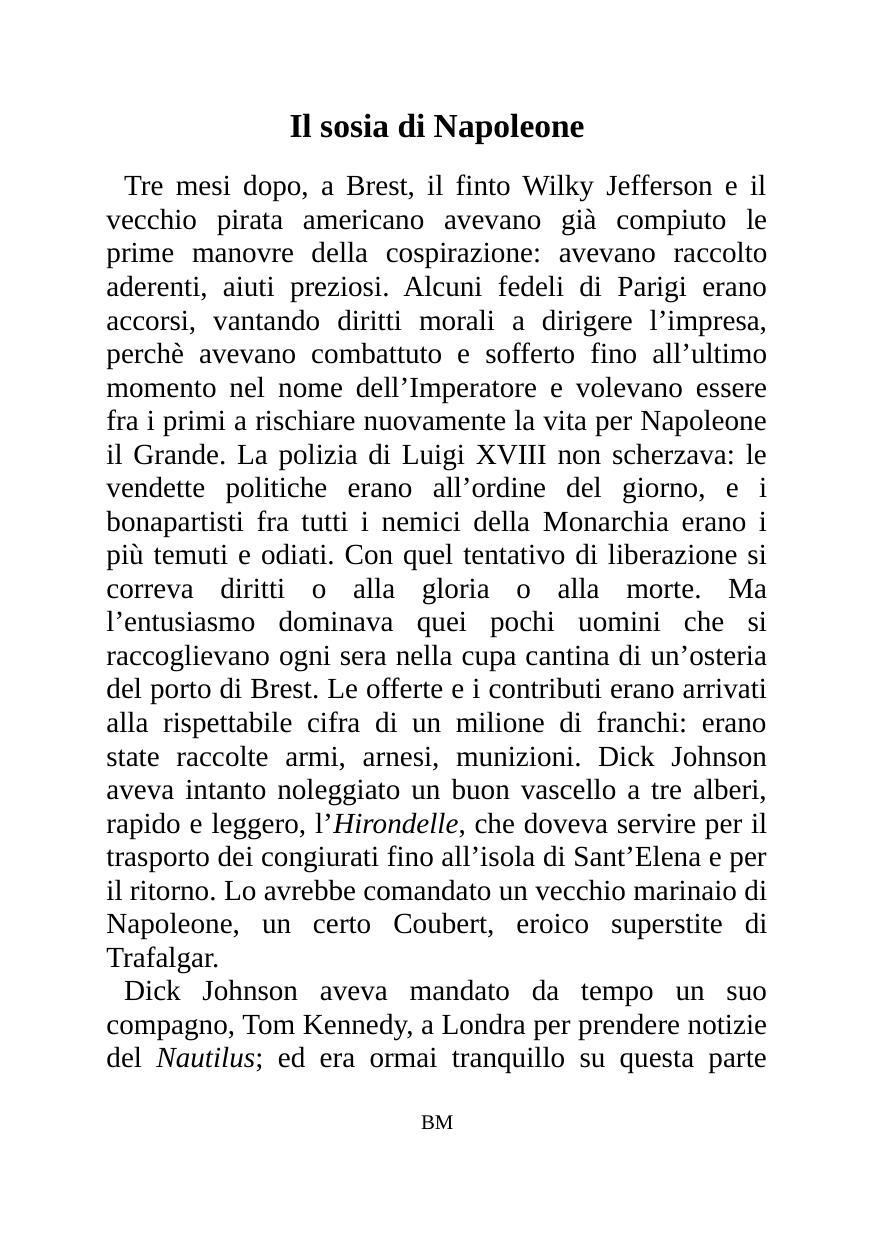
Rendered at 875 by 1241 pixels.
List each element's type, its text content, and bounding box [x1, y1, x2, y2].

text Dick Johnson aveva mandato da tempo un suo compagno, Tom Kennedy, a Londra per prendere notizie del Nautilus; ed era ormai tranquillo su questa parte [106, 973, 768, 1074]
text Tre mesi dopo, a Brest, il finto Wilky Jefferson e il vecchio pirata americano avevano già compiuto le prime manovre della cospirazione: avevano raccolto aderenti, aiuti preziosi. Alcuni fedeli di Parigi erano accorsi, vantando diritti morali a dirigere l’impresa, perchè avevano combattuto e sofferto fino all’ultimo momento nel nome dell’Imperatore e volevano essere fra i primi a rischiare nuovamente la vita per Napoleone il Grande. La polizia di Luigi XVIII non scherzava: le vendette politiche erano all’ordine del giorno, e i bonapartisti fra tutti i nemici della Monarchia erano i più temuti e odiati. Con quel tentativo di liberazione si correva diritti o alla gloria o alla morte. Ma l’entusiasmo dominava quei pochi uomini che si raccoglievano ogni sera nella cupa cantina di un’osteria del porto di Brest. Le offerte e i contributi erano arrivati alla rispettabile cifra di un milione di franchi: erano state raccolte armi, arnesi, munizioni. Dick Johnson aveva intanto noleggiato un buon vascello a tre alberi, rapido e leggero, l’Hirondelle, che doveva servire per il trasporto dei congiurati fino all’isola di Sant’Elena e per il ritorno. Lo avrebbe comandato un vecchio marinaio di Napoleone, un certo Coubert, eroico superstite di Trafalgar. [106, 168, 768, 973]
subtitle Il sosia di Napoleone [106, 106, 768, 145]
